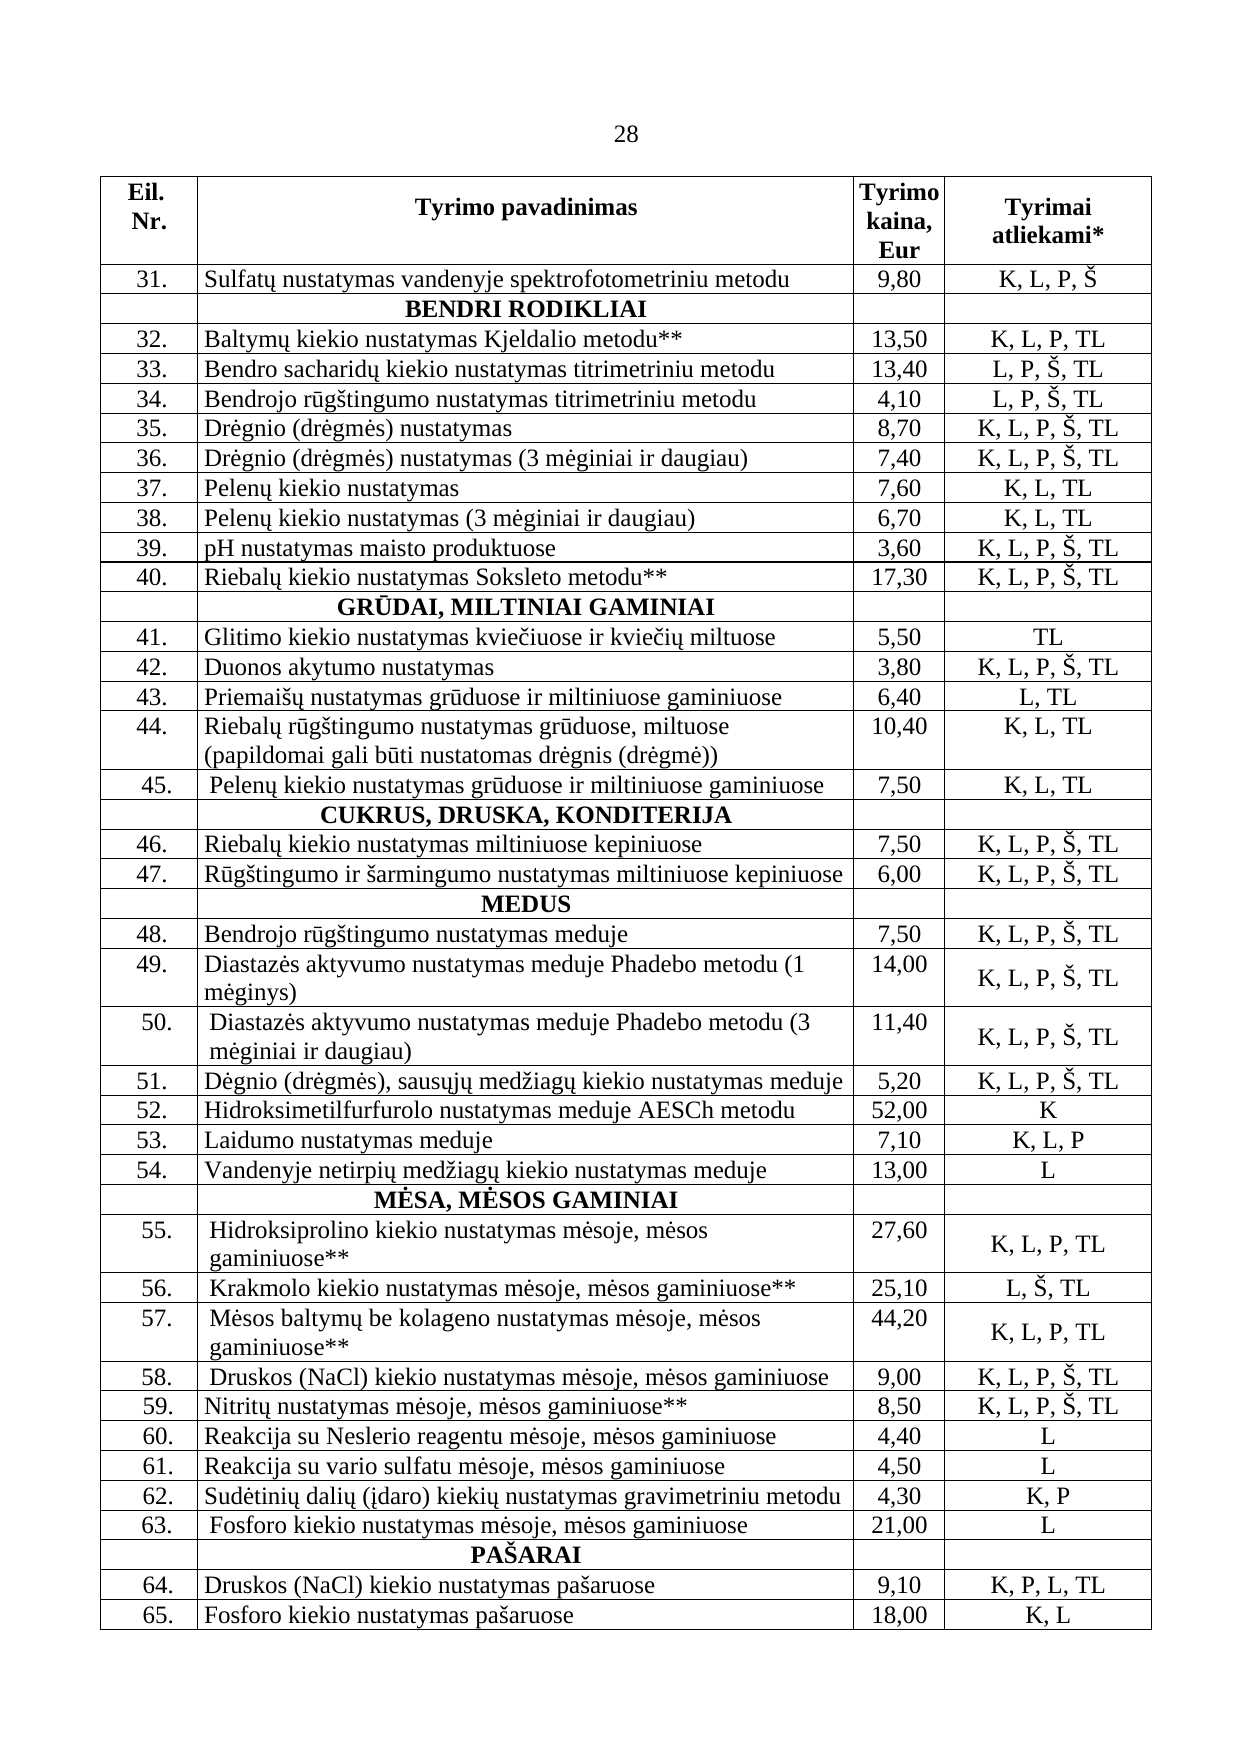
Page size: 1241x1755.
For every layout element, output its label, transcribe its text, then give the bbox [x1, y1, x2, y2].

table_cell 44,20 [854, 1303, 944, 1361]
table_cell 9,00 [854, 1362, 944, 1390]
table_cell Pelenų kiekio nustatymas [198, 473, 853, 502]
table_cell 58. [101, 1362, 197, 1390]
table_cell K, L, TL [945, 473, 1151, 502]
table_cell 44. [101, 711, 197, 769]
table_cell 13,50 [854, 324, 944, 353]
table_cell 6,40 [854, 682, 944, 710]
table_cell [854, 294, 944, 323]
table_cell K [945, 1096, 1151, 1124]
table_cell 55. [101, 1215, 197, 1272]
table_cell PAŠARAI [198, 1540, 853, 1569]
table_cell K, L, P, Š, TL [945, 1362, 1151, 1390]
table_cell K, L, P, Š, TL [945, 533, 1151, 561]
table_cell Glitimo kiekio nustatymas kviečiuose ir kviečių miltuose [198, 622, 853, 651]
table_cell Priemaišų nustatymas grūduose ir miltiniuose gaminiuose [198, 682, 853, 710]
table_cell [945, 592, 1151, 621]
table_cell 4,30 [854, 1481, 944, 1509]
table_cell 43. [101, 682, 197, 710]
table_cell 56. [101, 1273, 197, 1302]
table_cell 7,50 [854, 830, 944, 858]
table_cell Diastazės aktyvumo nustatymas meduje Phadebo metodu (3 mėginiai ir daugiau) [198, 1007, 853, 1065]
table_cell Dėgnio (drėgmės), sausųjų medžiagų kiekio nustatymas meduje [198, 1066, 853, 1094]
table_cell L, Š, TL [945, 1273, 1151, 1302]
table_cell 60. [101, 1421, 197, 1450]
table_cell L, P, Š, TL [945, 384, 1151, 412]
table_cell 4,50 [854, 1451, 944, 1480]
table_cell K, L, P, TL [945, 324, 1151, 353]
table_cell MĖSA, MĖSOS GAMINIAI [198, 1185, 853, 1214]
table_cell Nitritų nustatymas mėsoje, mėsos gaminiuose** [198, 1391, 853, 1420]
table_cell L [945, 1421, 1151, 1450]
table_cell [854, 592, 944, 621]
table_cell K, L, P, Š, TL [945, 949, 1151, 1006]
table_cell 5,20 [854, 1066, 944, 1094]
table_cell [945, 889, 1151, 918]
table_cell K, L, P, TL [945, 1303, 1151, 1361]
table_cell L, TL [945, 682, 1151, 710]
table_cell 52. [101, 1096, 197, 1124]
table_cell 38. [101, 503, 197, 532]
table_cell 11,40 [854, 1007, 944, 1065]
table_cell 36. [101, 443, 197, 472]
table_cell 9,10 [854, 1570, 944, 1599]
table_cell Bendrojo rūgštingumo nustatymas meduje [198, 919, 853, 948]
table_cell MEDUS [198, 889, 853, 918]
table_cell K, L, P, Š, TL [945, 443, 1151, 472]
table_cell K, L, P, TL [945, 1215, 1151, 1272]
table_cell 63. [101, 1511, 197, 1539]
table_cell 3,80 [854, 652, 944, 681]
table_cell 57. [101, 1303, 197, 1361]
table_cell 34. [101, 384, 197, 412]
table_cell [101, 1540, 197, 1569]
table_cell K, L, P, Š, TL [945, 859, 1151, 888]
table_cell K, L, P [945, 1125, 1151, 1154]
table_cell 7,50 [854, 770, 944, 799]
table_header Tyrimai atliekami* [945, 177, 1151, 263]
table_cell [854, 1185, 944, 1214]
table_cell 13,00 [854, 1155, 944, 1184]
table_cell 9,80 [854, 265, 944, 293]
table_cell 13,40 [854, 354, 944, 383]
table_cell K, L, P, Š, TL [945, 919, 1151, 948]
table_cell Duonos akytumo nustatymas [198, 652, 853, 681]
table_cell Baltymų kiekio nustatymas Kjeldalio metodu** [198, 324, 853, 353]
table_cell [945, 1185, 1151, 1214]
table_cell 37. [101, 473, 197, 502]
table_cell 47. [101, 859, 197, 888]
table_cell Pelenų kiekio nustatymas (3 mėginiai ir daugiau) [198, 503, 853, 532]
table_cell Fosforo kiekio nustatymas mėsoje, mėsos gaminiuose [198, 1511, 853, 1539]
table_cell K, L, P, Š, TL [945, 652, 1151, 681]
table_cell Hidroksimetilfurfurolo nustatymas meduje AESCh metodu [198, 1096, 853, 1124]
table_cell 53. [101, 1125, 197, 1154]
table_cell Pelenų kiekio nustatymas grūduose ir miltiniuose gaminiuose [198, 770, 853, 799]
table_cell 33. [101, 354, 197, 383]
table_cell [945, 800, 1151, 828]
table_cell 54. [101, 1155, 197, 1184]
table_cell 5,50 [854, 622, 944, 651]
table_cell Drėgnio (drėgmės) nustatymas [198, 414, 853, 442]
table_cell 7,10 [854, 1125, 944, 1154]
table_cell K, L, TL [945, 711, 1151, 769]
table_cell Hidroksiprolino kiekio nustatymas mėsoje, mėsos gaminiuose** [198, 1215, 853, 1272]
table_cell 17,30 [854, 563, 944, 591]
table_cell 8,70 [854, 414, 944, 442]
table_cell 3,60 [854, 533, 944, 561]
table_cell 50. [101, 1007, 197, 1065]
table_cell TL [945, 622, 1151, 651]
table_cell Reakcija su Neslerio reagentu mėsoje, mėsos gaminiuose [198, 1421, 853, 1450]
table_cell 40. [101, 563, 197, 591]
table_header Eil. Nr. [101, 177, 197, 263]
table_cell K, L, P, Š, TL [945, 1391, 1151, 1420]
table_cell Grūdai, Miltiniai gaminiai [198, 592, 853, 621]
table_cell Riebalų kiekio nustatymas Soksleto metodu** [198, 563, 853, 591]
table_cell 39. [101, 533, 197, 561]
table_cell [945, 1540, 1151, 1569]
table_cell BENDRI RODIKLIAI [198, 294, 853, 323]
table_cell K, L, TL [945, 770, 1151, 799]
table_header Tyrimo kaina, Eur [854, 177, 944, 263]
table_cell Reakcija su vario sulfatu mėsoje, mėsos gaminiuose [198, 1451, 853, 1480]
table_cell 25,10 [854, 1273, 944, 1302]
table_cell [854, 800, 944, 828]
table_cell 61. [101, 1451, 197, 1480]
table_cell Cukrus, Druska, Konditerija [198, 800, 853, 828]
table_cell 6,00 [854, 859, 944, 888]
table_cell K, L, P, Š, TL [945, 830, 1151, 858]
table_cell 31. [101, 265, 197, 293]
table_cell 48. [101, 919, 197, 948]
table_cell 18,00 [854, 1600, 944, 1629]
table_cell Druskos (NaCl) kiekio nustatymas pašaruose [198, 1570, 853, 1599]
table_cell [854, 889, 944, 918]
table_cell Laidumo nustatymas meduje [198, 1125, 853, 1154]
table_cell [101, 1185, 197, 1214]
table_cell 41. [101, 622, 197, 651]
table_cell [101, 889, 197, 918]
table_cell 59. [101, 1391, 197, 1420]
table_cell 6,70 [854, 503, 944, 532]
table_cell 7,40 [854, 443, 944, 472]
table_cell 4,40 [854, 1421, 944, 1450]
table_cell K, L, P, Š, TL [945, 563, 1151, 591]
table_cell L [945, 1451, 1151, 1480]
table_cell K, P, L, TL [945, 1570, 1151, 1599]
table_cell Druskos (NaCl) kiekio nustatymas mėsoje, mėsos gaminiuose [198, 1362, 853, 1390]
table_cell Riebalų rūgštingumo nustatymas grūduose, miltuose (papildomai gali būti nustatomas drėgnis (drėgmė)) [198, 711, 853, 769]
table_cell 8,50 [854, 1391, 944, 1420]
table_cell 45. [101, 770, 197, 799]
table_cell 51. [101, 1066, 197, 1094]
table_cell Sudėtinių dalių (įdaro) kiekių nustatymas gravimetriniu metodu [198, 1481, 853, 1509]
table_cell Rūgštingumo ir šarmingumo nustatymas miltiniuose kepiniuose [198, 859, 853, 888]
table_cell 64. [101, 1570, 197, 1599]
table_cell Bendro sacharidų kiekio nustatymas titrimetriniu metodu [198, 354, 853, 383]
table_cell K, L, P, Š, TL [945, 1007, 1151, 1065]
table_cell 7,60 [854, 473, 944, 502]
table_cell K, L, P, Š, TL [945, 1066, 1151, 1094]
table_cell 62. [101, 1481, 197, 1509]
table_cell 27,60 [854, 1215, 944, 1272]
table_cell Bendrojo rūgštingumo nustatymas titrimetriniu metodu [198, 384, 853, 412]
table_cell K, L, TL [945, 503, 1151, 532]
table_cell [101, 800, 197, 828]
table_cell 32. [101, 324, 197, 353]
table_cell 21,00 [854, 1511, 944, 1539]
table_cell 10,40 [854, 711, 944, 769]
table_cell Fosforo kiekio nustatymas pašaruose [198, 1600, 853, 1629]
table_cell 49. [101, 949, 197, 1006]
table_cell Drėgnio (drėgmės) nustatymas (3 mėginiai ir daugiau) [198, 443, 853, 472]
table_cell L [945, 1511, 1151, 1539]
table_cell L [945, 1155, 1151, 1184]
table_cell Riebalų kiekio nustatymas miltiniuose kepiniuose [198, 830, 853, 858]
table_cell [101, 294, 197, 323]
table_cell [854, 1540, 944, 1569]
table_cell Diastazės aktyvumo nustatymas meduje Phadebo metodu (1 mėginys) [198, 949, 853, 1006]
table_cell K, L [945, 1600, 1151, 1629]
table_cell [945, 294, 1151, 323]
table_cell 52,00 [854, 1096, 944, 1124]
table_cell [101, 592, 197, 621]
table_cell K, P [945, 1481, 1151, 1509]
table_cell 7,50 [854, 919, 944, 948]
table_cell K, L, P, Š, TL [945, 414, 1151, 442]
table_cell Sulfatų nustatymas vandenyje spektrofotometriniu metodu [198, 265, 853, 293]
table_cell 42. [101, 652, 197, 681]
table_cell L, P, Š, TL [945, 354, 1151, 383]
table_cell 65. [101, 1600, 197, 1629]
table_cell K, L, P, Š [945, 265, 1151, 293]
table_cell Vandenyje netirpių medžiagų kiekio nustatymas meduje [198, 1155, 853, 1184]
table_cell 35. [101, 414, 197, 442]
table_cell Mėsos baltymų be kolageno nustatymas mėsoje, mėsos gaminiuose** [198, 1303, 853, 1361]
table_cell pH nustatymas maisto produktuose [198, 533, 853, 561]
table_header Tyrimo pavadinimas [198, 177, 853, 263]
table_cell 46. [101, 830, 197, 858]
table_cell 4,10 [854, 384, 944, 412]
table_cell Krakmolo kiekio nustatymas mėsoje, mėsos gaminiuose** [198, 1273, 853, 1302]
table_cell 14,00 [854, 949, 944, 1006]
